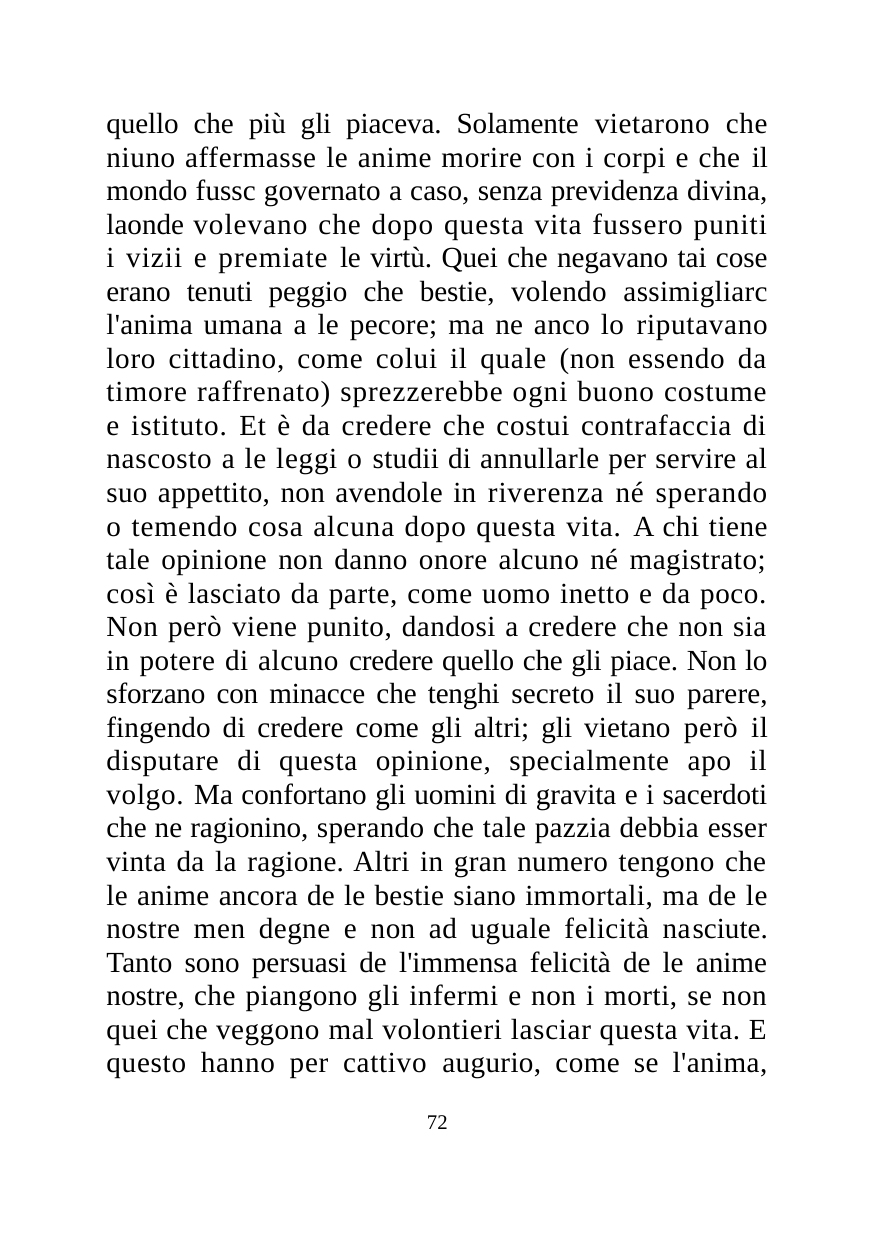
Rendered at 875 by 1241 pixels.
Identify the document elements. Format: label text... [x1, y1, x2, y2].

text quello che più gli piaceva. Solamente vietarono che niuno affermasse le anime morire con i corpi e che il mondo fussc governato a caso, senza previdenza divina, laonde volevano che dopo questa vita fussero puniti i vizii e premiate le virtù. Quei che negavano tai cose erano tenuti peggio che bestie, volendo assimigliarc l'anima umana a le pecore; ma ne anco lo riputavano loro cittadino, come colui il quale (non essendo da timore raffrenato) sprezzerebbe ogni buono costume e istituto. Et è da credere che costui contrafaccia di nascosto a le leggi o studii di annullarle per servire al suo appettito, non avendole in riverenza né sperando o temendo cosa alcuna dopo questa vita. A chi tiene tale opinione non danno onore alcuno né magistrato; così è lasciato da parte, come uomo inetto e da poco. Non però viene punito, dandosi a credere che non sia in potere di alcuno credere quello che gli piace. Non lo sforzano con minacce che tenghi secreto il suo parere, fingendo di credere come gli altri; gli vietano però il disputare di questa opinione, specialmente apo il volgo. Ma confortano gli uomini di gravita e i sacerdoti che ne ragionino, sperando che tale pazzia debbia esser vinta da la ragione. Altri in gran numero tengono che le anime ancora de le bestie siano immortali, ma de le nostre men degne e non ad uguale felicità nasciute. Tanto sono persuasi de l'immensa felicità de le anime nostre, che piangono gli infermi e non i morti, se non quei che veggono mal volontieri lasciar questa vita. E questo hanno per cattivo augurio, come se l'anima, [106, 106, 768, 1079]
